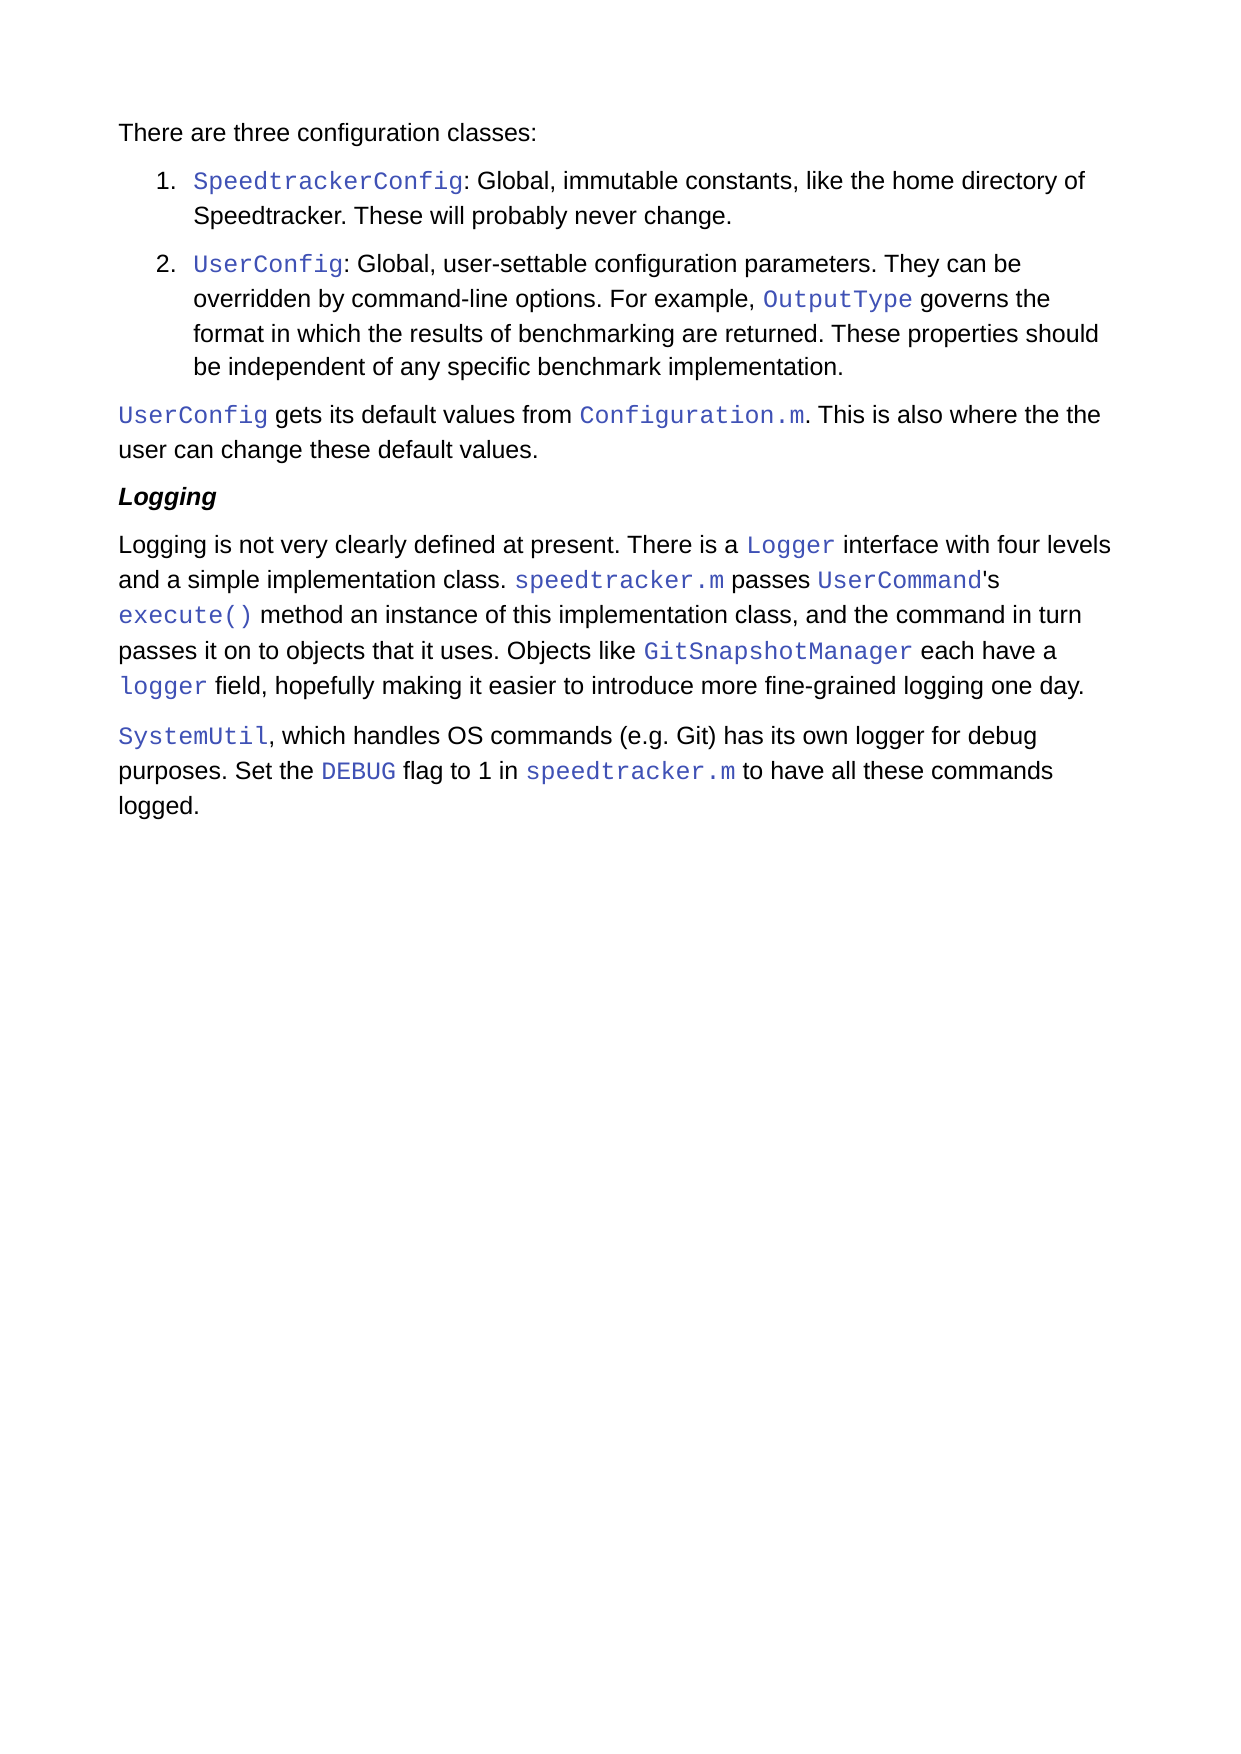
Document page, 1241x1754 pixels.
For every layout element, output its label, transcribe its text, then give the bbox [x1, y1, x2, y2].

text Logging [118, 482, 1122, 511]
list SpeedtrackerConfig: Global, immutable constants, like the home directory of Speedtracker. These will probably never change. [156, 166, 1122, 230]
text Logging is not very clearly defined at present. There is a Logger interface with four levels and a simple implementation class. speedtracker.m passes UserCommand's execute() method an instance of this implementation class, and the command in turn passes it on to objects that it uses. Objects like GitSnapshotManager each have a logger field, hopefully making it easier to introduce more fine-grained logging one day. [118, 530, 1122, 702]
list UserConfig: Global, user-settable configuration parameters. They can be overridden by command-line options. For example, OutputType governs the format in which the results of benchmarking are returned. These properties should be independent of any specific benchmark implementation. [156, 248, 1122, 381]
text SystemUtil, which handles OS commands (e.g. Git) has its own logger for debug purposes. Set the DEBUG flag to 1 in speedtracker.m to have all these commands logged. [118, 721, 1122, 820]
text UserConfig gets its default values from Configuration.m. This is also where the the user can change these default values. [118, 399, 1122, 463]
text There are three configuration classes: [118, 118, 1122, 147]
